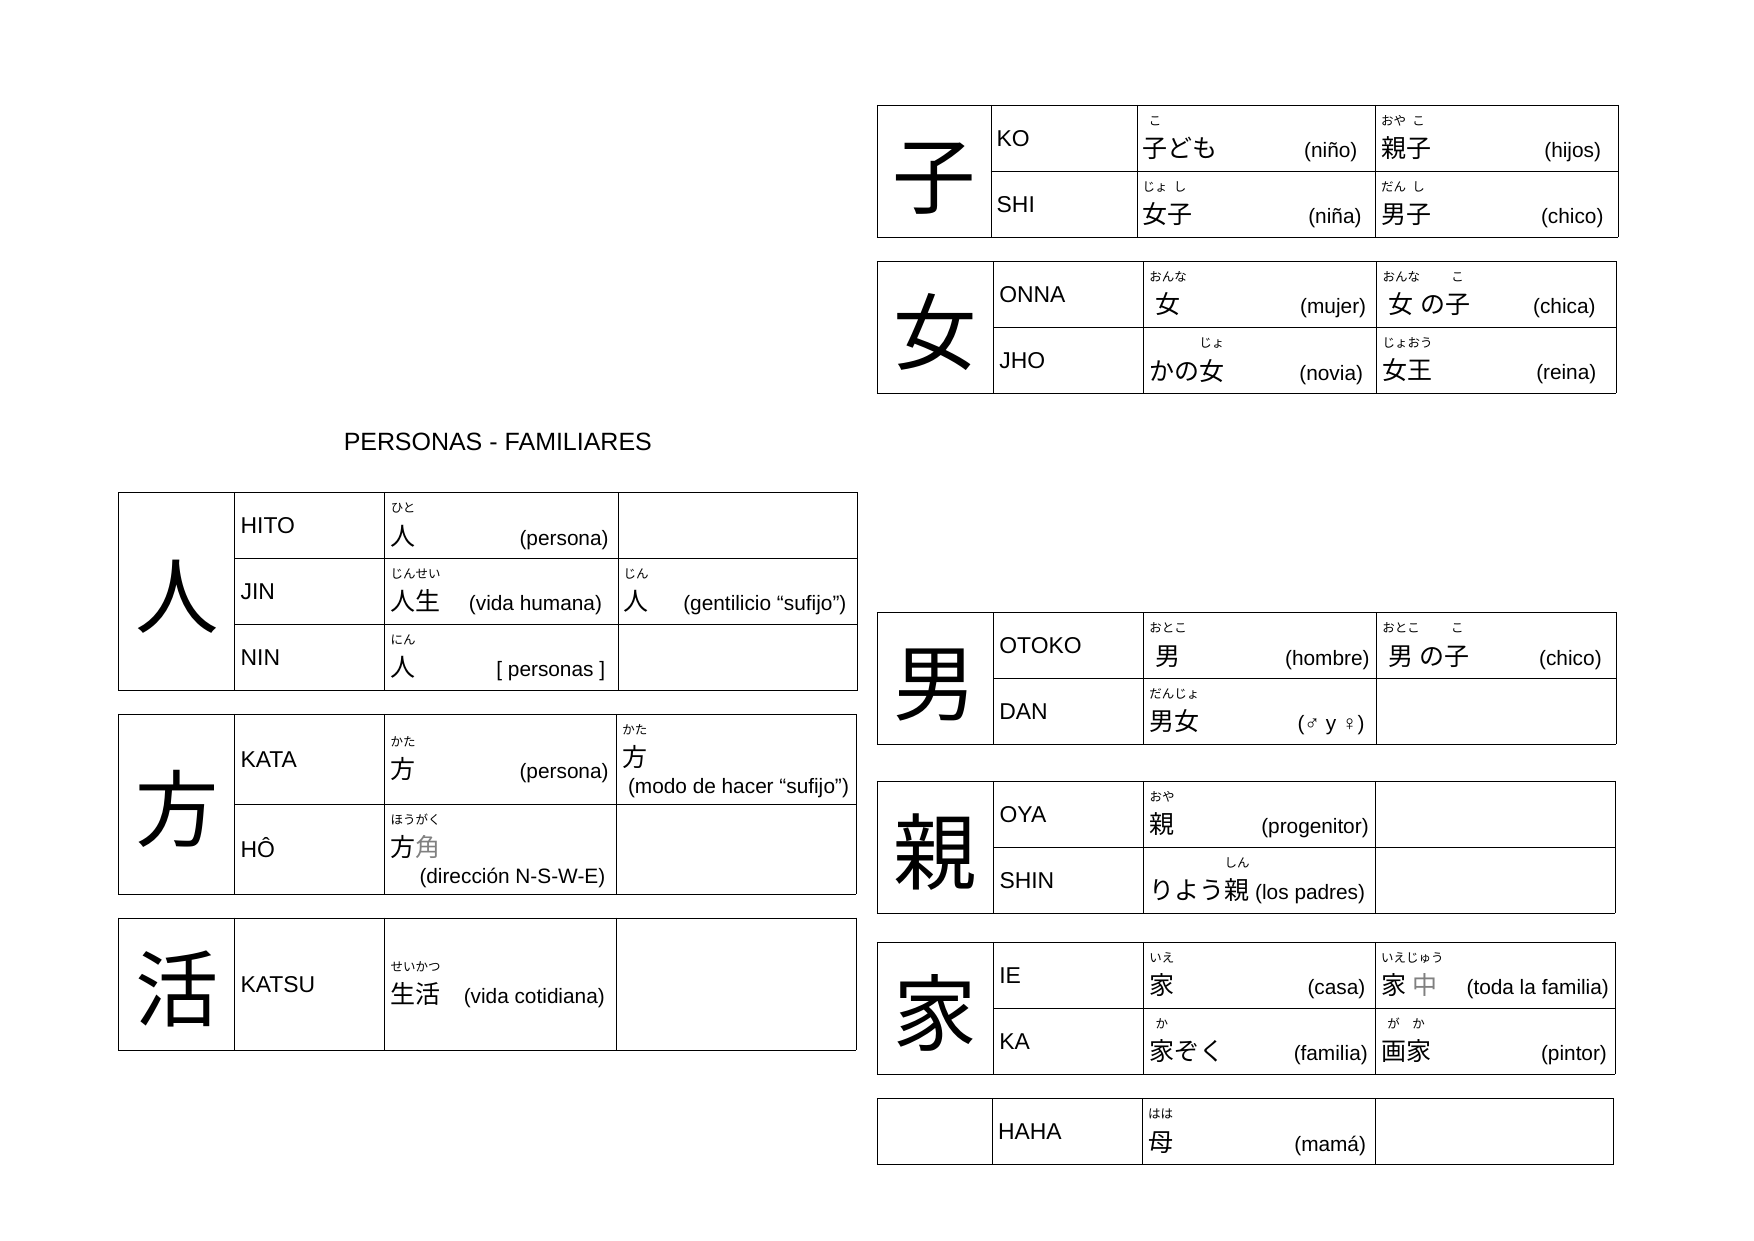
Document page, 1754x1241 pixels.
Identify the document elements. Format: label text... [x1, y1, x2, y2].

table_cell 画が家か (pintor) [1376, 1009, 1615, 1074]
table_header 男 [878, 613, 993, 744]
table_cell りよう親しん (los padres) [1144, 848, 1375, 913]
table_cell 方ほう角がく (dirección N-S-W-E) [385, 805, 616, 894]
table_header 男おとこ (hombre) [1144, 613, 1376, 678]
table_cell JIN [235, 559, 384, 624]
table_cell 男だん女じょ (♂ y ♀) [1144, 679, 1376, 744]
table_header 子 [878, 106, 991, 237]
table_cell [1376, 848, 1615, 913]
table_header 方かた (modo de hacer “sufijo”) [617, 715, 856, 804]
table_header KATA [235, 715, 384, 804]
table_header 活 [119, 919, 234, 1050]
table_cell HÔ [235, 805, 384, 894]
table_header ONNA [994, 262, 1143, 327]
table_cell JHO [994, 328, 1143, 393]
table_cell 人じん (gentilicio “sufijo”) [619, 559, 857, 624]
table_header 女 [878, 262, 993, 393]
text PERSONAS - FAMILIARES [118, 427, 877, 456]
table_cell NIN [235, 625, 384, 690]
table_header 親おや子こ (hijos) [1376, 106, 1618, 171]
table_cell 女じょ王おう (reina) [1377, 328, 1616, 393]
table_header KO [992, 106, 1137, 171]
table_header OYA [994, 782, 1143, 847]
table_header [617, 919, 856, 1050]
table_header 方 [119, 715, 234, 894]
table_header 男おとこの子こ (chico) [1377, 613, 1616, 678]
table_header 家いえ中じゅう (toda la familia) [1376, 943, 1615, 1008]
table_header [1376, 782, 1615, 847]
table_cell かの女じょ (novia) [1144, 328, 1376, 393]
table_header HITO [235, 493, 384, 558]
table_cell SHIN [994, 848, 1143, 913]
table_header 家 [878, 943, 993, 1074]
table_header [1376, 1099, 1613, 1164]
table_header 親おや (progenitor) [1144, 782, 1375, 847]
table_cell KA [994, 1009, 1143, 1074]
table_header 人 [119, 493, 234, 690]
table_cell 家かぞく (familia) [1144, 1009, 1375, 1074]
table_header 家いえ (casa) [1144, 943, 1375, 1008]
table_header 生せい活かつ (vida cotidiana) [385, 919, 616, 1050]
table_header 親 [878, 782, 993, 913]
table_header 女おんなの子こ (chica) [1377, 262, 1616, 327]
table_cell DAN [994, 679, 1143, 744]
table_header 女おんな (mujer) [1144, 262, 1376, 327]
table_header 母はは (mamá) [1143, 1099, 1375, 1164]
table_cell [617, 805, 856, 894]
table_cell [1377, 679, 1616, 744]
table_header [878, 1099, 992, 1164]
table_header 人ひと (persona) [385, 493, 618, 558]
table_header HAHA [993, 1099, 1142, 1164]
table_cell 人にん [ personas ] [385, 625, 618, 690]
table_cell 人じん生せい (vida humana) [385, 559, 618, 624]
table_header OTOKO [994, 613, 1143, 678]
table_cell SHI [992, 172, 1137, 237]
table_cell [619, 625, 857, 690]
table_cell 男だん子し (chico) [1376, 172, 1618, 237]
table_header [619, 493, 857, 558]
table_header 子こども (niño) [1138, 106, 1375, 171]
table_cell 女じょ子し (niña) [1138, 172, 1375, 237]
table_header 方かた (persona) [385, 715, 616, 804]
table_header IE [994, 943, 1143, 1008]
table_header KATSU [235, 919, 384, 1050]
